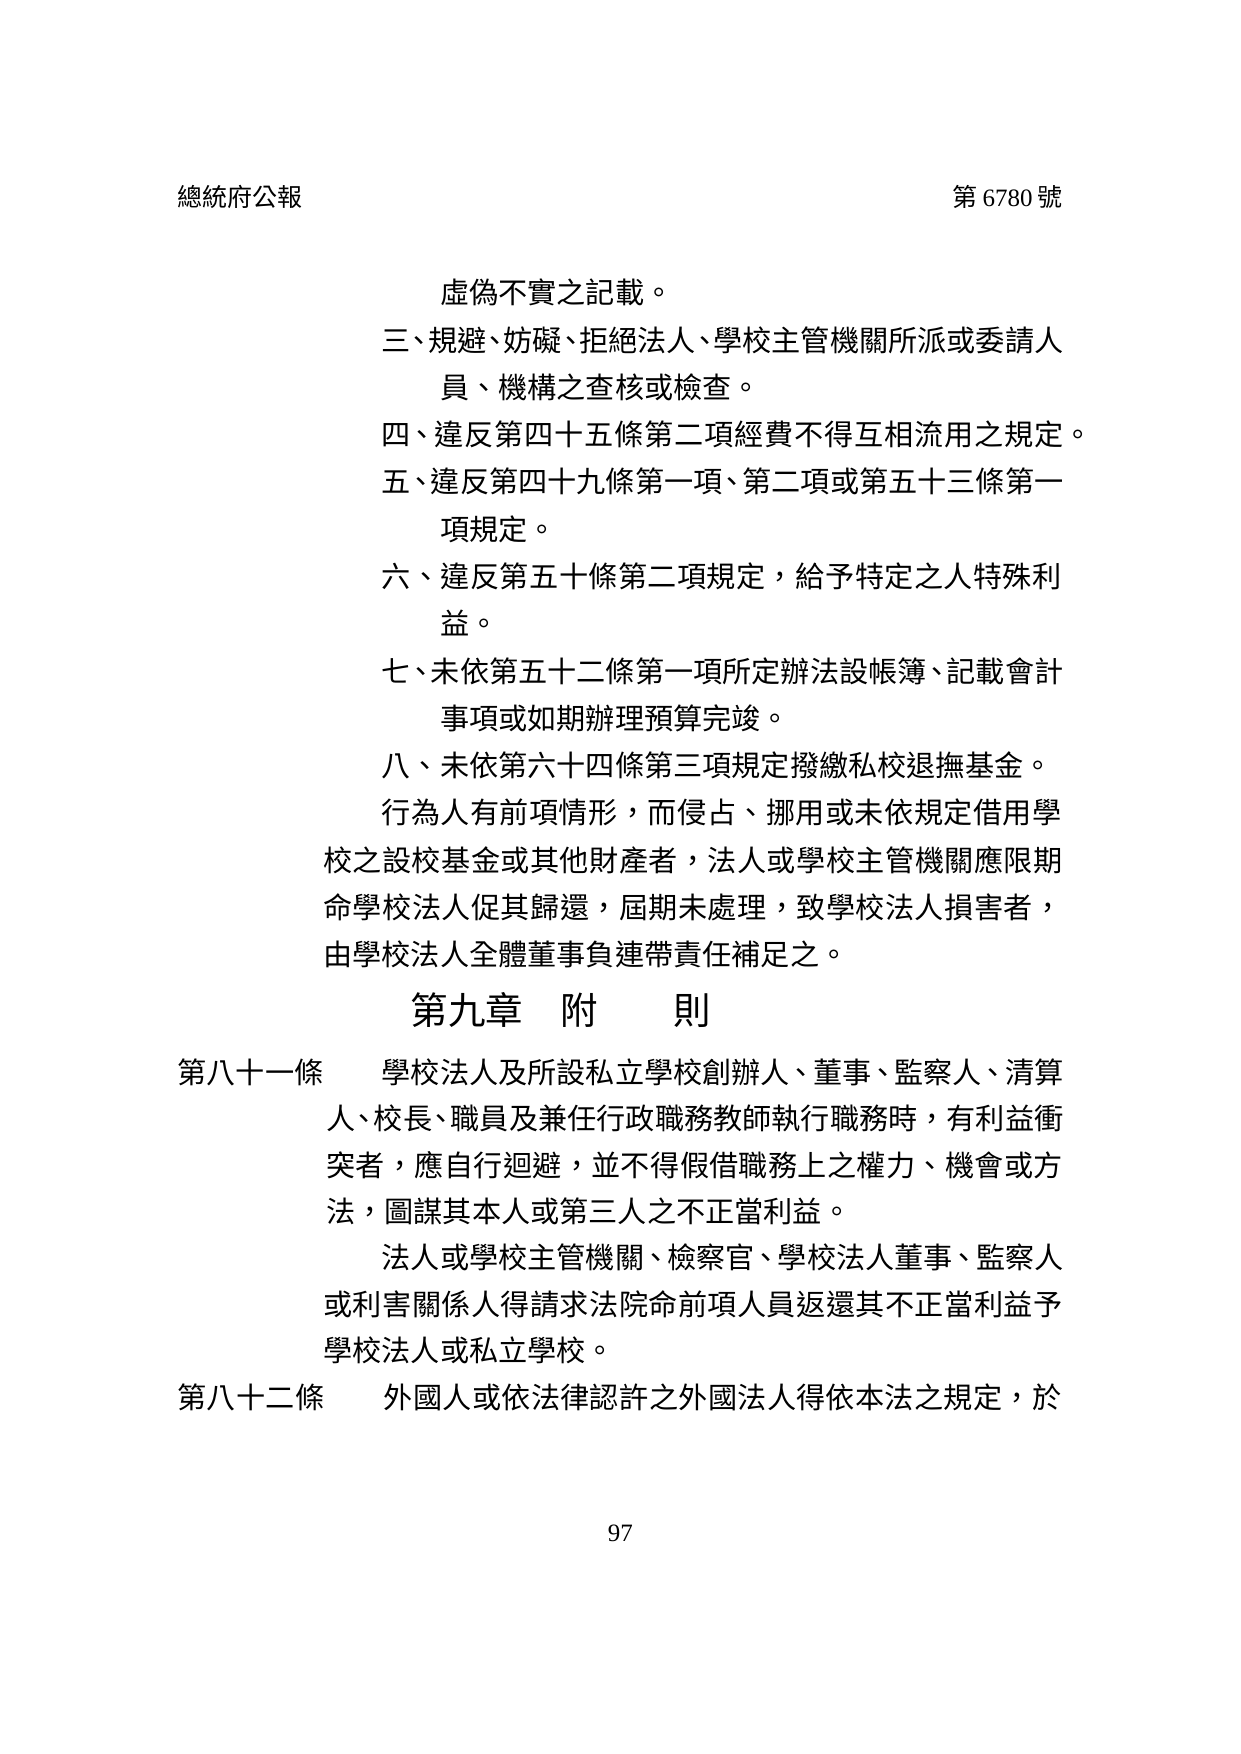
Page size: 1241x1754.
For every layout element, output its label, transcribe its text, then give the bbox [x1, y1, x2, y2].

text 第八十一條 學校法人及所設私立學校創辦人、董事、監察人、清算人、校長、職員及兼任行政職務教師執行職務時，有利益衝突者，應自行迴避，並不得假借職務上之權力、機會或方法，圖謀其本人或第三人之不正當利益。 [177, 1046, 1063, 1232]
text 法人或學校主管機關、檢察官、學校法人董事、監察人或利害關係人得請求法院命前項人員返還其不正當利益予學校法人或私立學校。 [323, 1232, 1063, 1371]
text 七、未依第五十二條第一項所定辦法設帳簿、記載會計事項或如期辦理預算完竣。 [381, 644, 1063, 739]
text 三、規避、妨礙、拒絕法人、學校主管機關所派或委請人員、機構之查核或檢查。 [381, 313, 1063, 408]
text 行為人有前項情形，而侵占、挪用或未依規定借用學校之設校基金或其他財產者，法人或學校主管機關應限期命學校法人促其歸還，屆期未處理，致學校法人損害者，由學校法人全體董事負連帶責任補足之。 [323, 786, 1063, 975]
text 八、未依第六十四條第三項規定撥繳私校退撫基金。 [381, 739, 1063, 786]
text 六、違反第五十條第二項規定，給予特定之人特殊利益。 [381, 549, 1063, 644]
text 第八十二條 外國人或依法律認許之外國法人得依本法之規定，於 [177, 1371, 1063, 1418]
text 四、違反第四十五條第二項經費不得互相流用之規定。 [381, 408, 1063, 455]
text 第九章 附 則 [411, 988, 1063, 1033]
text 五、違反第四十九條第一項、第二項或第五十三條第一項規定。 [381, 455, 1063, 549]
text 虛偽不實之記載。 [381, 266, 1063, 313]
